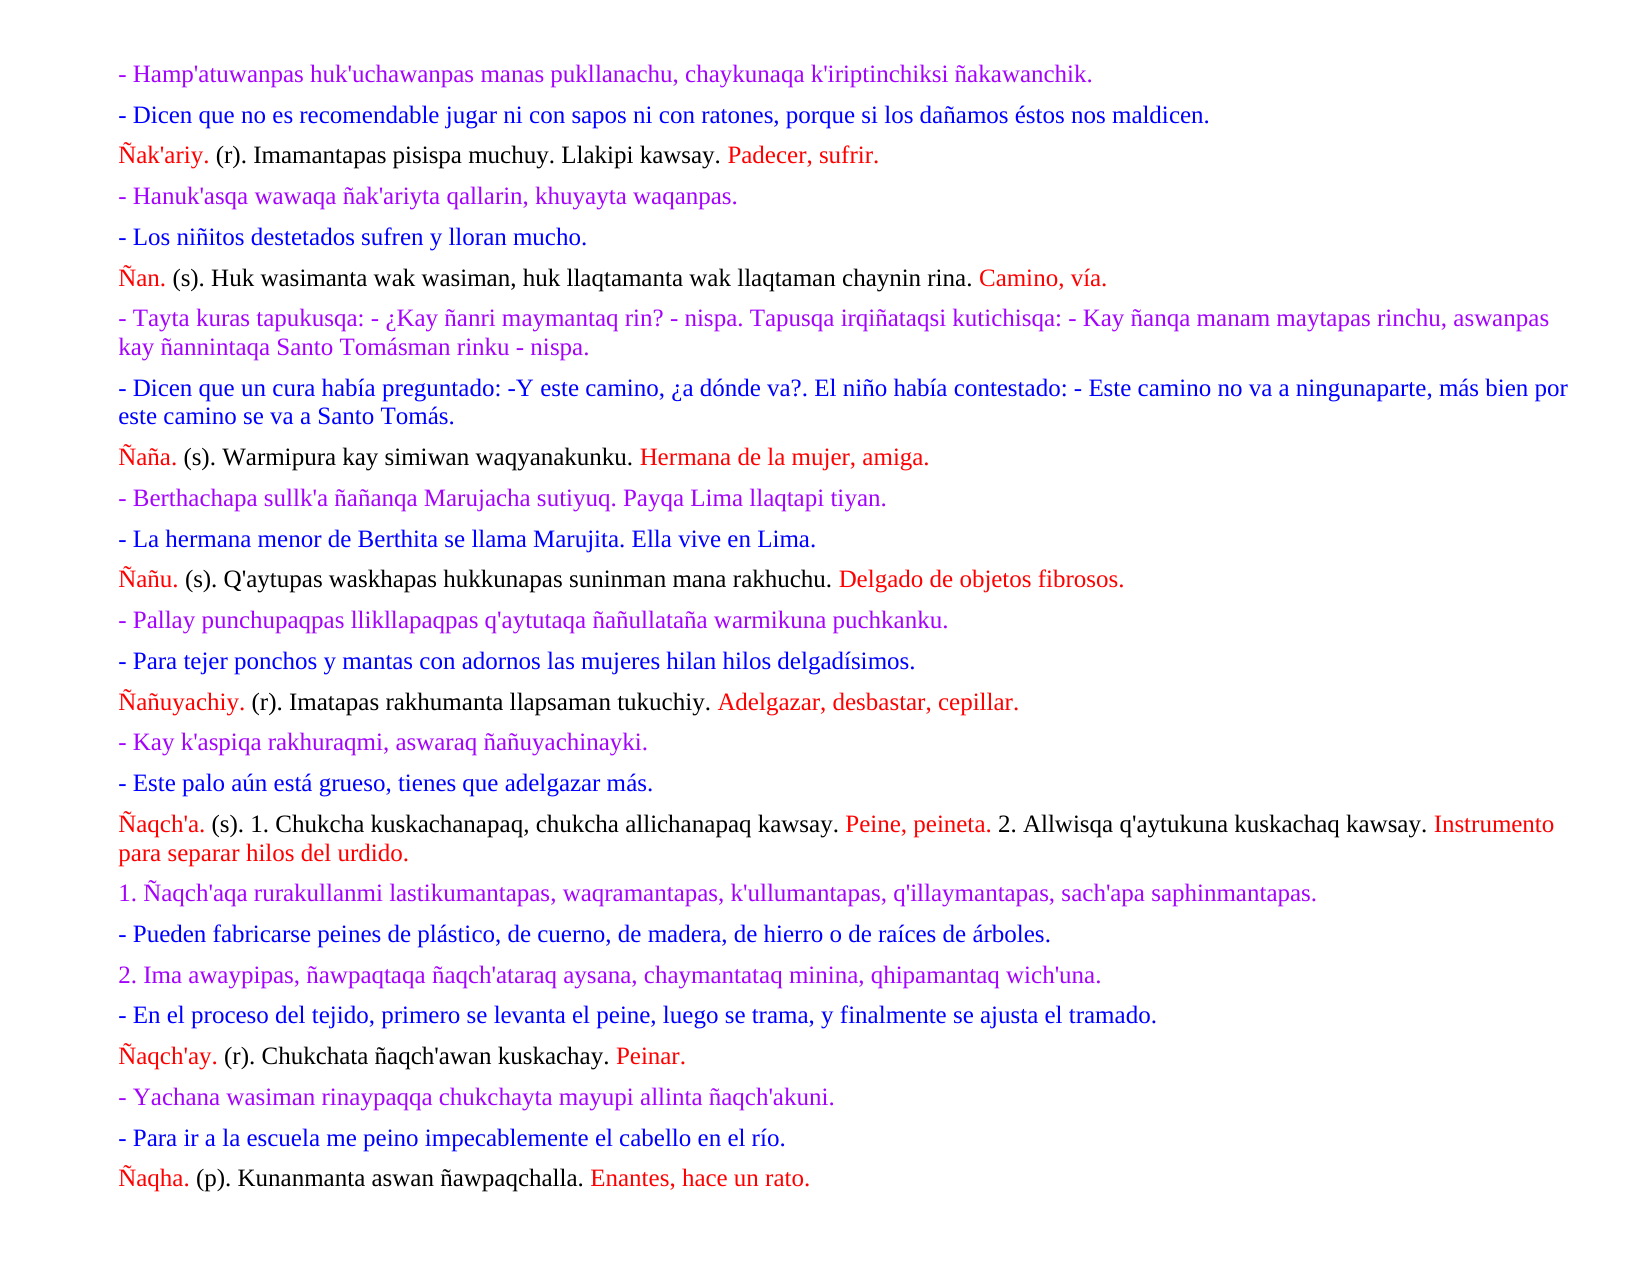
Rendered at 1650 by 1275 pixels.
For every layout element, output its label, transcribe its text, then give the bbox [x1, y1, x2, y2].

text - Yachana wasiman rinaypaqqa chukchayta mayupi allinta ñaqch'akuni. [118, 1082, 1591, 1111]
text - Hanuk'asqa wawaqa ñak'ariyta qallarin, khuyayta waqanpas. [118, 181, 1591, 210]
text - Pallay punchupaqpas llikllapaqpas q'aytutaqa ñañullataña warmikuna puchkanku. [118, 605, 1591, 634]
text - Para ir a la escuela me peino impecablemente el cabello en el río. [118, 1123, 1591, 1152]
text - Los niñitos destetados sufren y lloran mucho. [118, 222, 1591, 251]
text - En el proceso del tejido, primero se levanta el peine, luego se trama, y finalmente se ajusta el tramado. [118, 1001, 1591, 1029]
text - Hamp'atuwanpas huk'uchawanpas manas pukllanachu, chaykunaqa k'iriptinchiksi ñakawanchik. [118, 59, 1591, 88]
text Ñaqch'ay. (r). Chukchata ñaqch'awan kuskachay. Peinar. [118, 1041, 1591, 1070]
text Ñaña. (s). Warmipura kay simiwan waqyanakunku. Hermana de la mujer, amiga. [118, 442, 1591, 471]
text Ñan. (s). Huk wasimanta wak wasiman, huk llaqtamanta wak llaqtaman chaynin rina. Camino, vía. [118, 263, 1591, 291]
text 1. Ñaqch'aqa rurakullanmi lastikumantapas, waqramantapas, k'ullumantapas, q'illaymantapas, sach'apa saphinmantapas. [118, 878, 1591, 907]
text - Dicen que no es recomendable jugar ni con sapos ni con ratones, porque si los dañamos éstos nos maldicen. [118, 100, 1591, 128]
text Ñak'ariy. (r). Imamantapas pisispa muchuy. Llakipi kawsay. Padecer, sufrir. [118, 141, 1591, 169]
text Ñañu. (s). Q'aytupas waskhapas hukkunapas suninman mana rakhuchu. Delgado de objetos fibrosos. [118, 564, 1591, 593]
text - Pueden fabricarse peines de plástico, de cuerno, de madera, de hierro o de raíces de árboles. [118, 919, 1591, 948]
text Ñañuyachiy. (r). Imatapas rakhumanta llapsaman tukuchiy. Adelgazar, desbastar, cepillar. [118, 687, 1591, 716]
text - Tayta kuras tapukusqa: - ¿Kay ñanri maymantaq rin? - nispa. Tapusqa irqiñataqsi kutichisqa: - Kay ñanqa manam maytapas rinchu, aswanpas kay ñannintaqa Santo Tomásman rinku - nispa. [118, 303, 1591, 361]
text - Para tejer ponchos y mantas con adornos las mujeres hilan hilos delgadísimos. [118, 646, 1591, 675]
text - Berthachapa sullk'a ñañanqa Marujacha sutiyuq. Payqa Lima llaqtapi tiyan. [118, 483, 1591, 512]
text - Dicen que un cura había preguntado: -Y este camino, ¿a dónde va?. El niño había contestado: - Este camino no va a ningunaparte, más bien por este camino se va a Santo Tomás. [118, 373, 1591, 430]
text 2. Ima awaypipas, ñawpaqtaqa ñaqch'ataraq aysana, chaymantataq minina, qhipamantaq wich'una. [118, 960, 1591, 989]
text Ñaqha. (p). Kunanmanta aswan ñawpaqchalla. Enantes, hace un rato. [118, 1163, 1591, 1192]
text - La hermana menor de Berthita se llama Marujita. Ella vive en Lima. [118, 524, 1591, 553]
text - Kay k'aspiqa rakhuraqmi, aswaraq ñañuyachinayki. [118, 727, 1591, 756]
text - Este palo aún está grueso, tienes que adelgazar más. [118, 768, 1591, 797]
text Ñaqch'a. (s). 1. Chukcha kuskachanapaq, chukcha allichanapaq kawsay. Peine, peineta. 2. Allwisqa q'aytukuna kuskachaq kawsay. Instrumento para separar hilos del urdido. [118, 809, 1591, 866]
